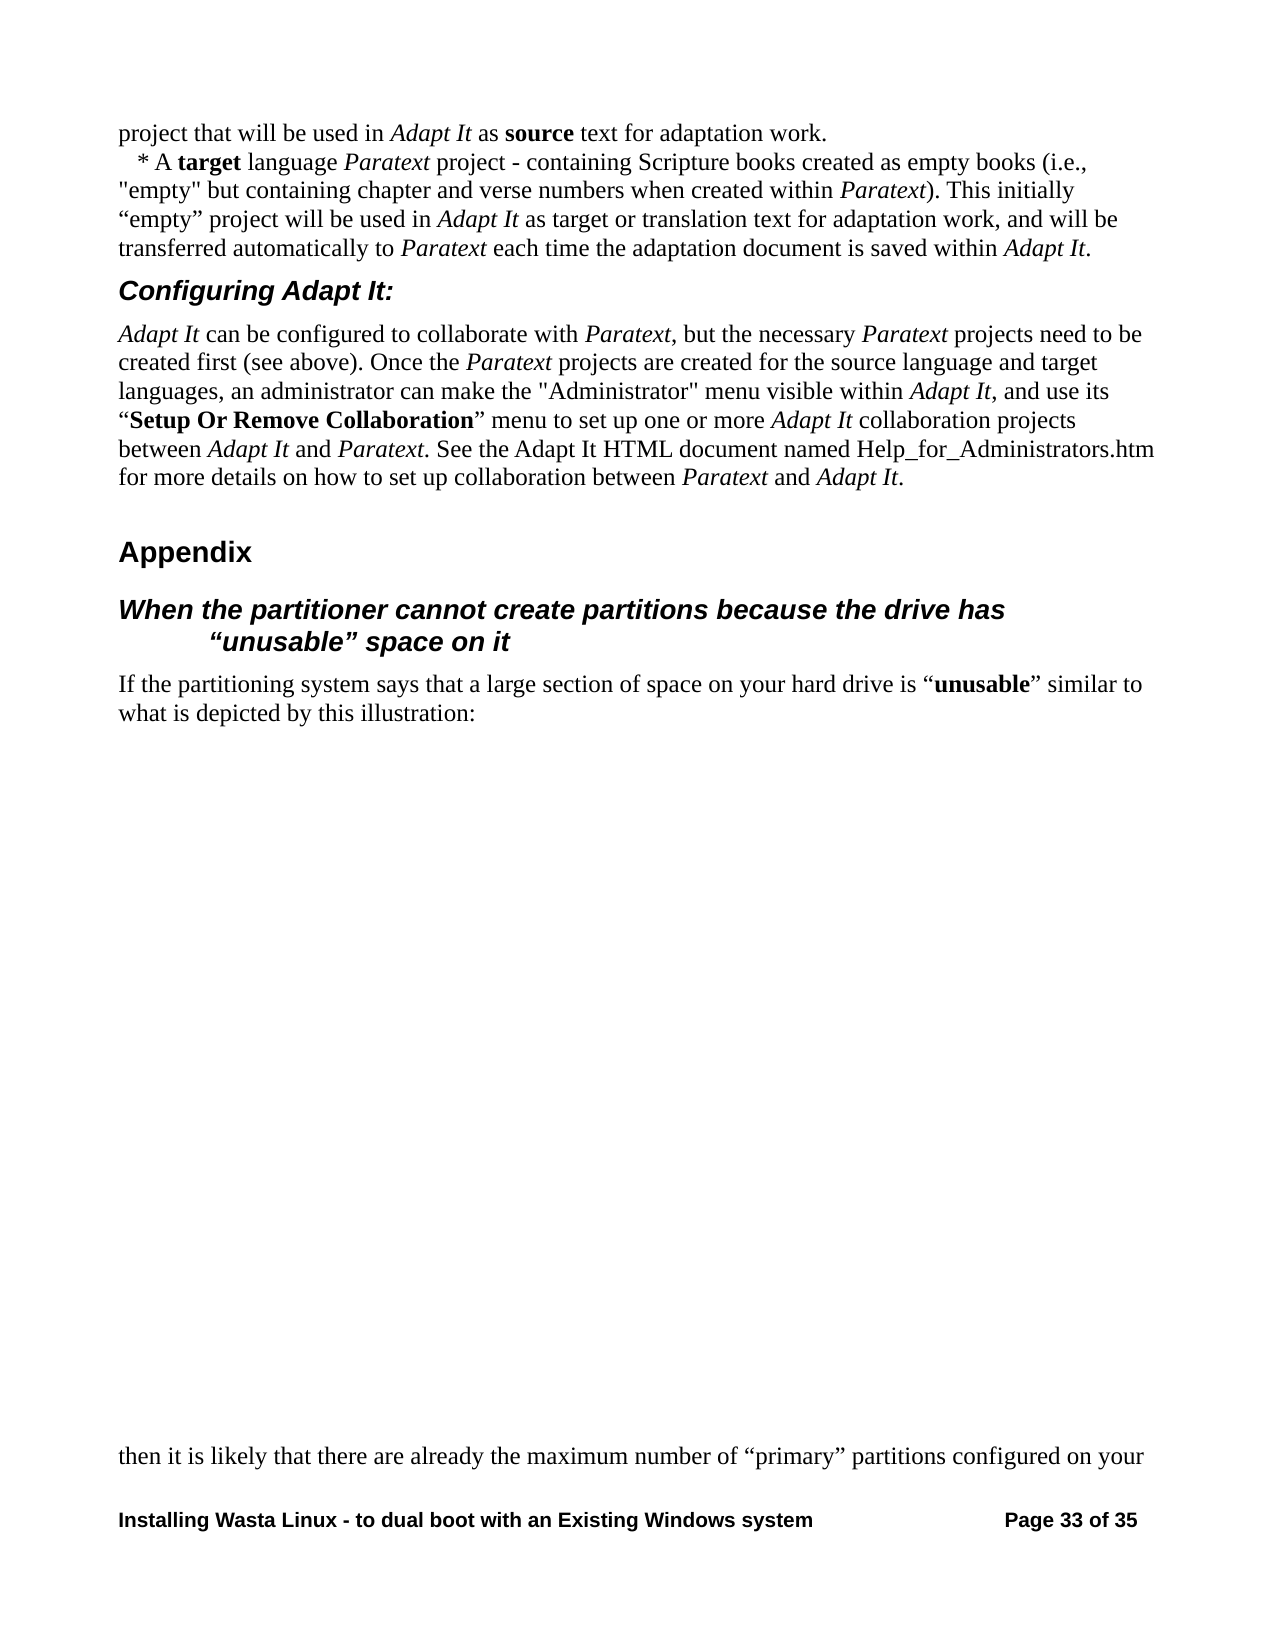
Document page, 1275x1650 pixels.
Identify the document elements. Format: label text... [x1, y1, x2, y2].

text If the partitioning system says that a large section of space on your hard drive is “unusable” similar to what is depicted by this illustration: [118, 669, 1157, 727]
text then it is likely that there are already the maximum number of “primary” partitions configured on your [118, 1441, 1157, 1470]
subtitle Appendix [118, 534, 1157, 568]
text * A target language Paratext project - containing Scripture books created as empty books (i.e., "empty" but containing chapter and verse numbers when created within Paratext). This initially “empty” project will be used in Adapt It as target or translation text for adaptation work, and will be transferred automatically to Paratext each time the adaptation document is saved within Adapt It. [118, 147, 1157, 262]
subtitle When the partitioner cannot create partitions because the drive has “unusable” space on it [118, 593, 1157, 657]
subtitle Configuring Adapt It: [118, 274, 1157, 306]
text Adapt It can be configured to collaborate with Paratext, but the necessary Paratext projects need to be created first (see above). Once the Paratext projects are created for the source language and target languages, an administrator can make the "Administrator" menu visible within Adapt It, and use its “Setup Or Remove Collaboration” menu to set up one or more Adapt It collaboration projects between Adapt It and Paratext. See the Adapt It HTML document named Help_for_Administrators.htm for more details on how to set up collaboration between Paratext and Adapt It. [118, 319, 1157, 491]
text project that will be used in Adapt It as source text for adaptation work. [118, 118, 1157, 147]
